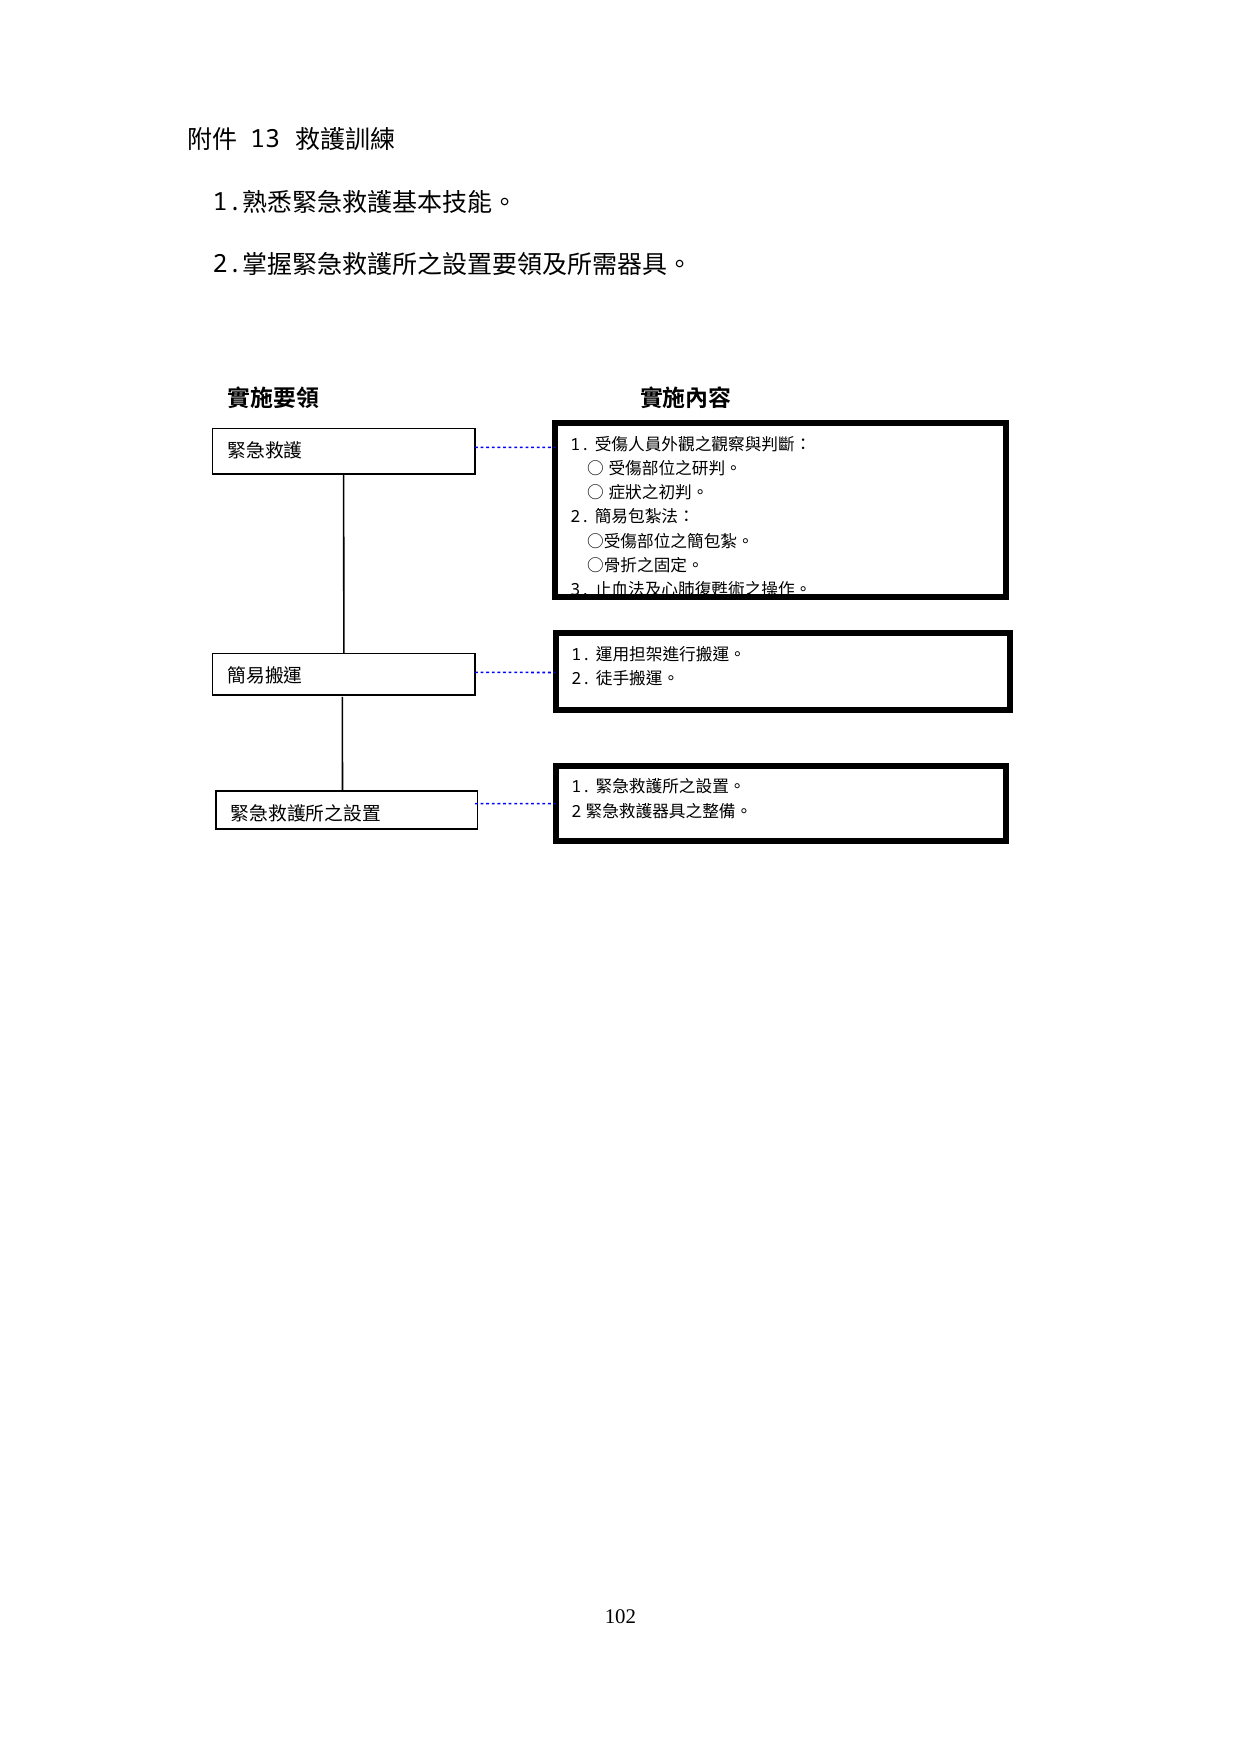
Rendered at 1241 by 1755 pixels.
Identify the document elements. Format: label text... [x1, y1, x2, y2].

text 2.掌握緊急救護所之設置要領及所需器具。 [212, 221, 1053, 284]
text 附件 13 救護訓練 [187, 96, 1053, 159]
text 1.熟悉緊急救護基本技能。 [212, 159, 1053, 221]
